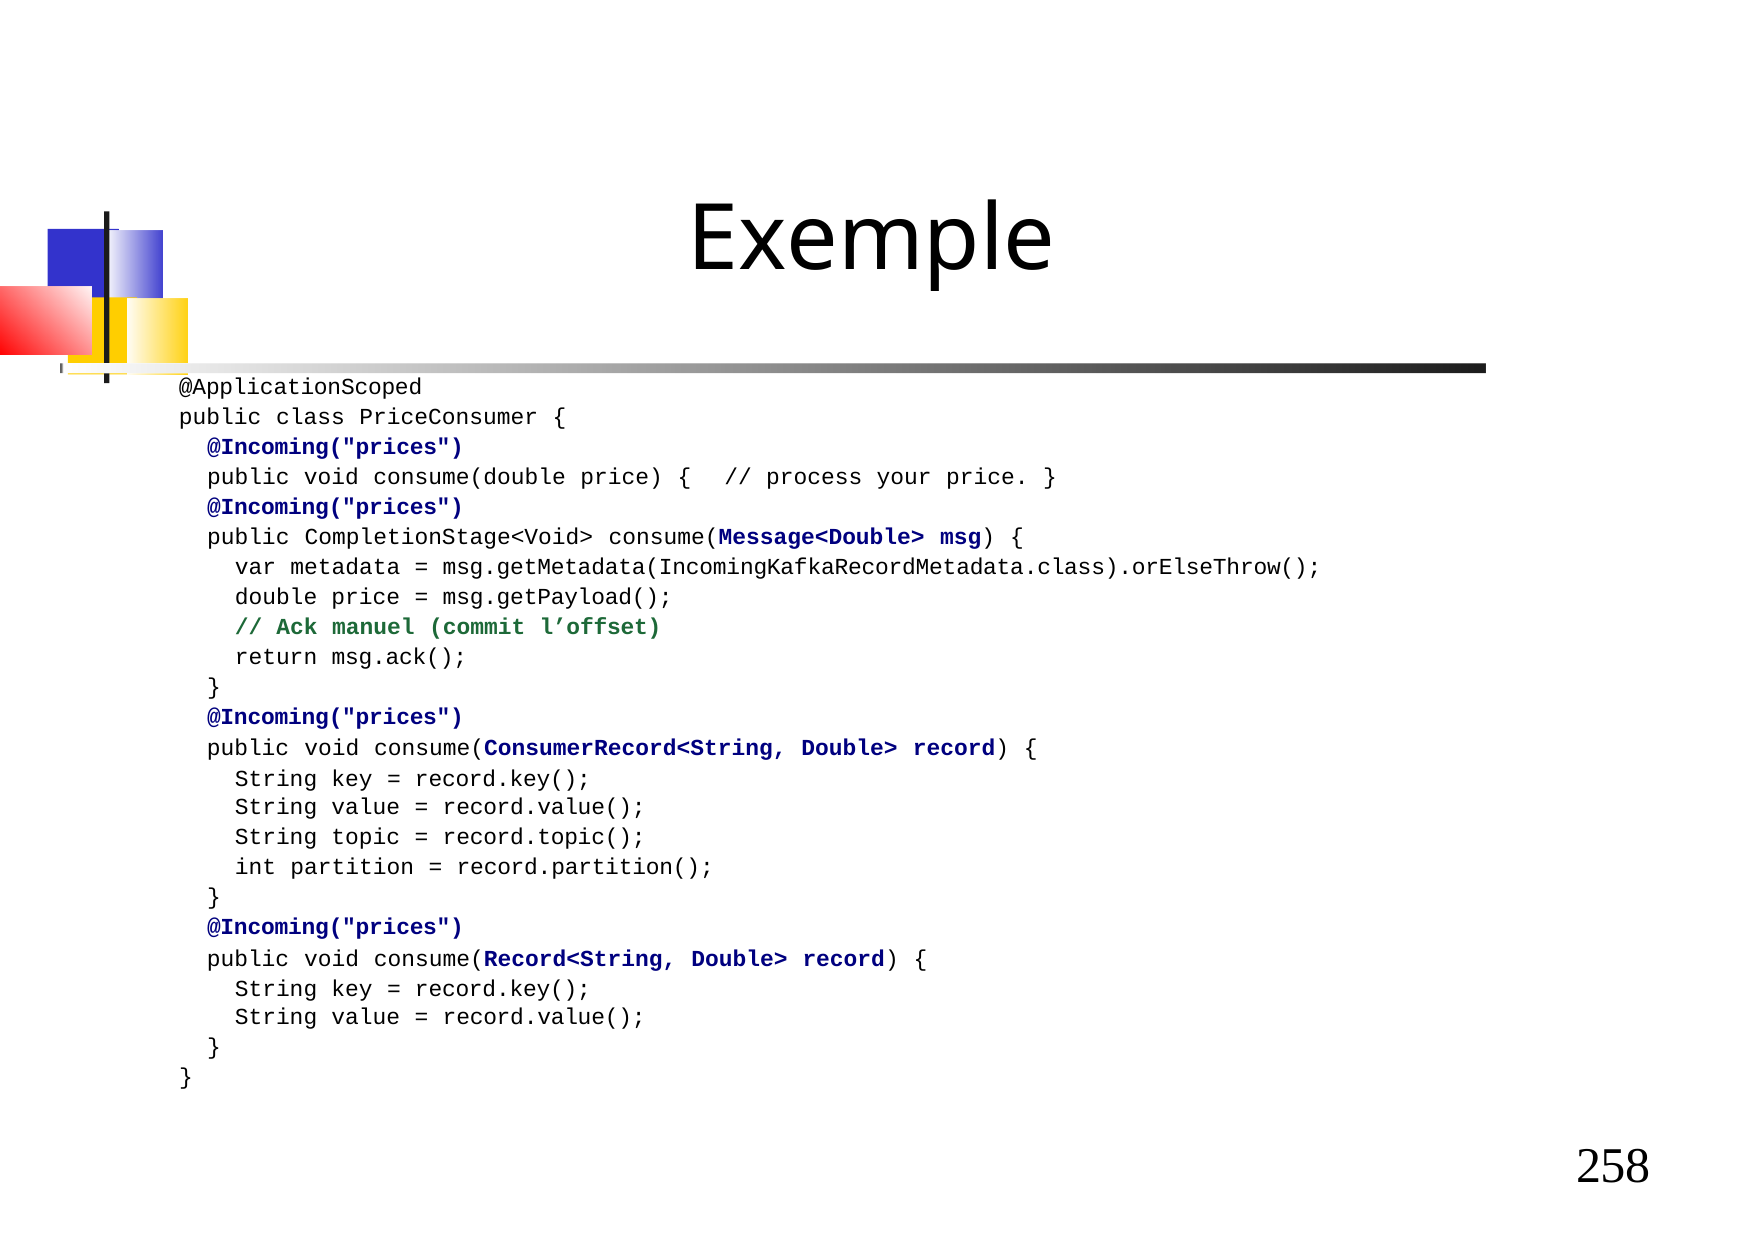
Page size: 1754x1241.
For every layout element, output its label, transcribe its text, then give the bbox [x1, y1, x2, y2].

picture [0, 285, 92, 355]
text_box public CompletionStage<Void> consume(Message<Double> msg) { var metadata = msg.getMetadata(IncomingKafkaRecordMetadata.class).orElseThrow(); double price = msg.getPayload(); // Ack manuel (commit l’offset) return msg.ack(); } @Incoming("prices") public void consume(ConsumerRecord<String, Double> record) { String key = record.key(); String value = record.value(); String topic = record.topic(); int partition = record.partition(); } @Incoming("prices") public void consume(Record<String, Double> record) { String key = record.key(); String value = record.value(); } } [177, 516, 1356, 1090]
text_box // process your price. } [722, 459, 1063, 490]
picture [60, 229, 179, 384]
title Exemple [179, 183, 1564, 393]
text_box @ApplicationScoped public class PriceConsumer { @Incoming("prices") public void consume(double price) { @Incoming("prices") [176, 366, 699, 519]
slide_number 258 [1569, 1135, 1660, 1241]
